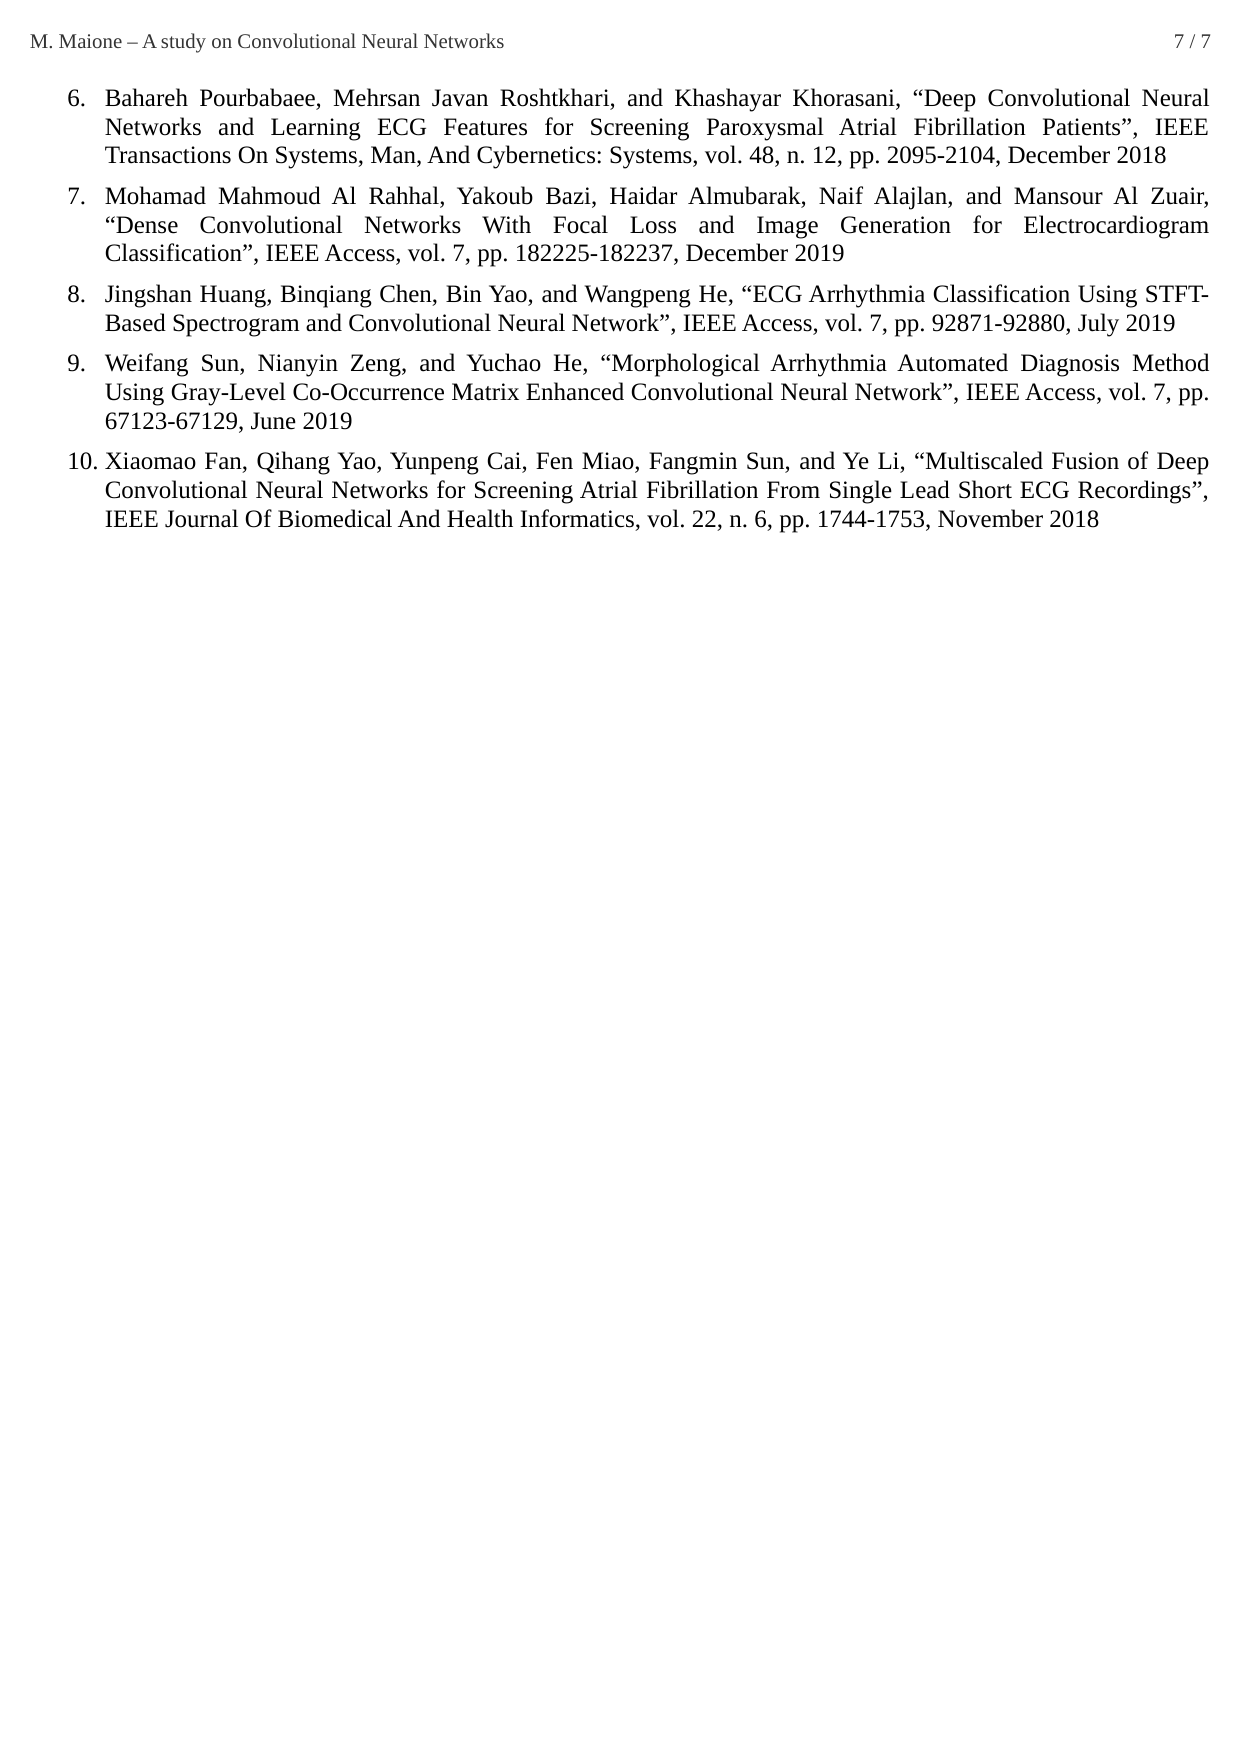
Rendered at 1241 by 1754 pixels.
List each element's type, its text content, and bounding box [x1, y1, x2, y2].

list Bahareh Pourbabaee, Mehrsan Javan Roshtkhari, and Khashayar Khorasani, “Deep Convolutional Neural Networks and Learning ECG Features for Screening Paroxysmal Atrial Fibrillation Patients”, IEEE Transactions On Systems, Man, And Cybernetics: Systems, vol. 48, n. 12, pp. 2095-2104, December 2018 [67, 83, 1211, 169]
list Xiaomao Fan, Qihang Yao, Yunpeng Cai, Fen Miao, Fangmin Sun, and Ye Li, “Multiscaled Fusion of Deep Convolutional Neural Networks for Screening Atrial Fibrillation From Single Lead Short ECG Recordings”, IEEE Journal Of Biomedical And Health Informatics, vol. 22, n. 6, pp. 1744-1753, November 2018 [67, 446, 1211, 533]
list Jingshan Huang, Binqiang Chen, Bin Yao, and Wangpeng He, “ECG Arrhythmia Classification Using STFT-Based Spectrogram and Convolutional Neural Network”, IEEE Access, vol. 7, pp. 92871-92880, July 2019 [67, 279, 1211, 337]
list Mohamad Mahmoud Al Rahhal, Yakoub Bazi, Haidar Almubarak, Naif Alajlan, and Mansour Al Zuair, “Dense Convolutional Networks With Focal Loss and Image Generation for Electrocardiogram Classification”, IEEE Access, vol. 7, pp. 182225-182237, December 2019 [67, 181, 1211, 267]
list Weifang Sun, Nianyin Zeng, and Yuchao He, “Morphological Arrhythmia Automated Diagnosis Method Using Gray-Level Co-Occurrence Matrix Enhanced Convolutional Neural Network”, IEEE Access, vol. 7, pp. 67123-67129, June 2019 [67, 348, 1211, 434]
